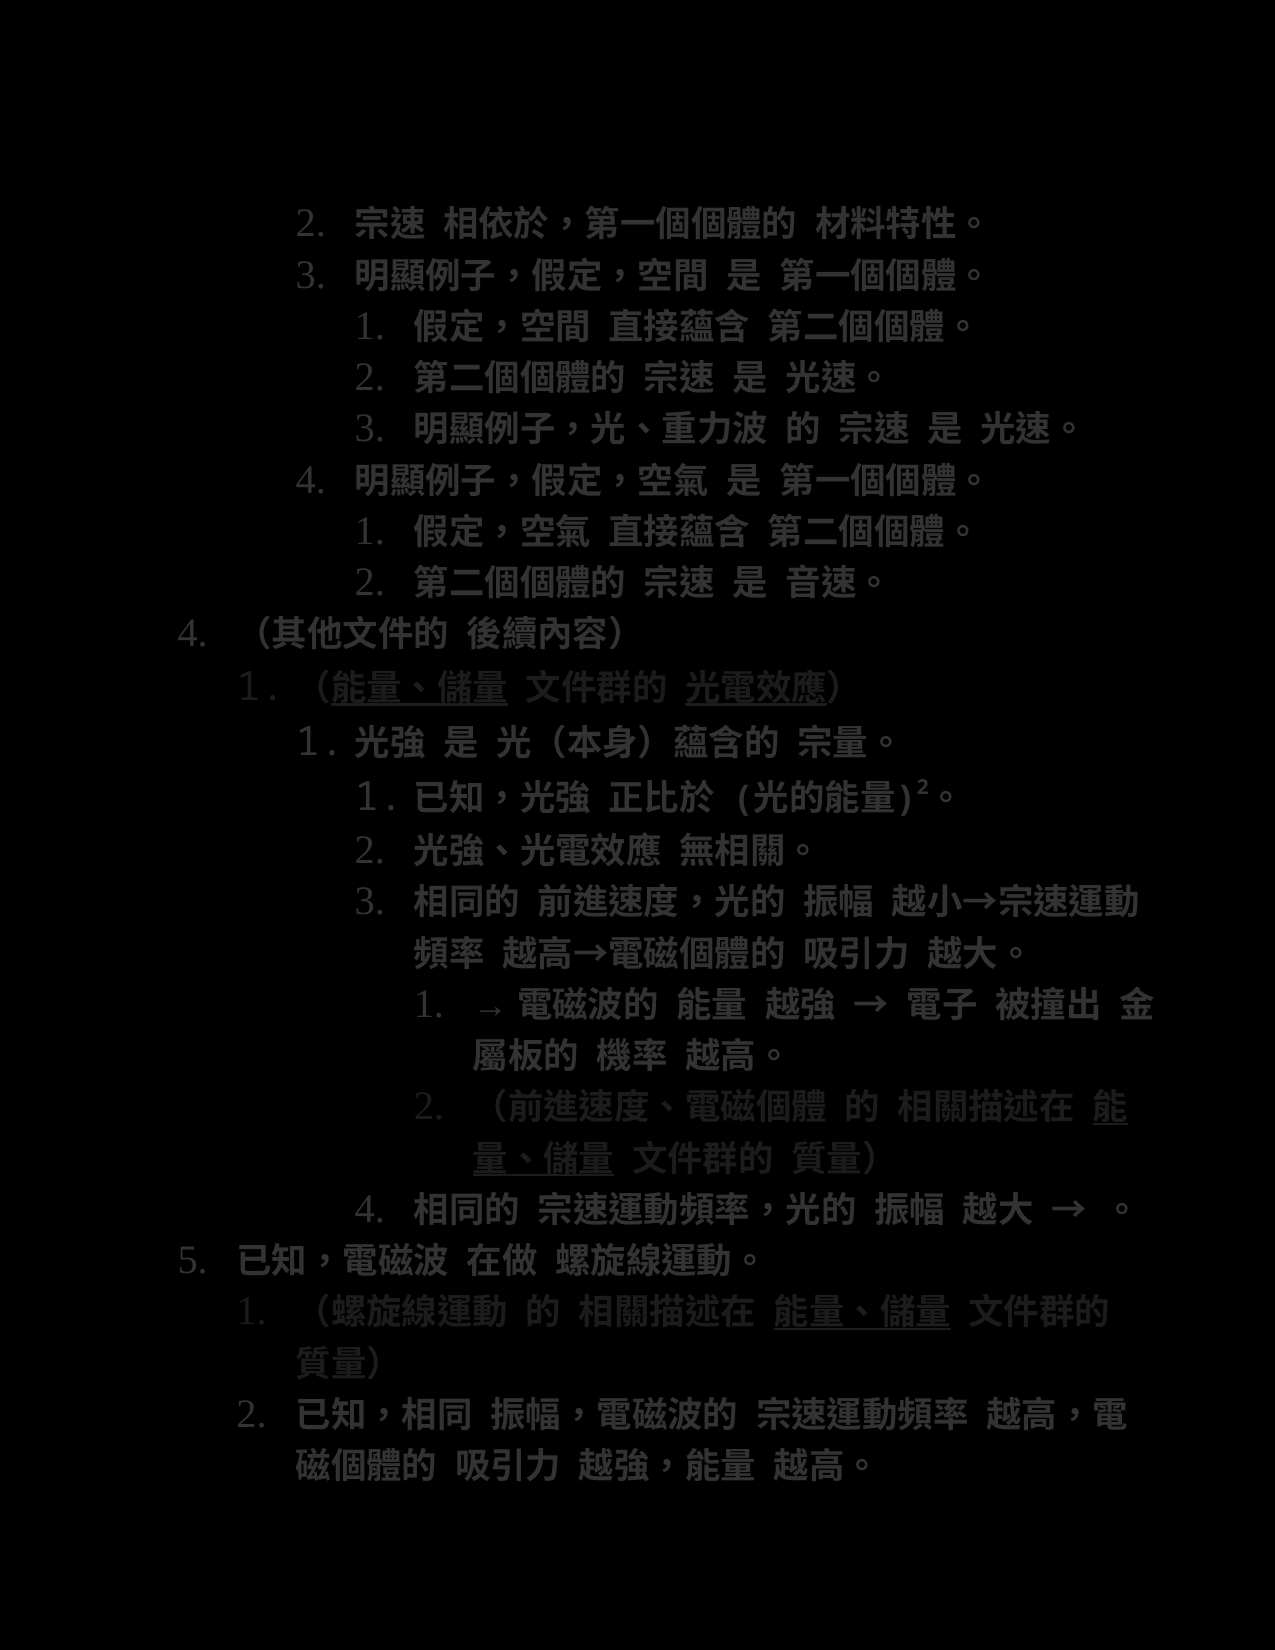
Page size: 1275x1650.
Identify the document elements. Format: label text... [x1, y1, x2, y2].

list 光強、光電效應 無相關。 [354, 822, 1157, 874]
list 已知，光強 正比於 (光的能量)2。 [354, 767, 1157, 822]
list 明顯例子，假定，空氣 是 第一個個體。 [295, 452, 1157, 503]
list 相同的 宗速運動頻率，光的 振幅 越大 → 。 [354, 1181, 1157, 1232]
list 已知，相同 振幅，電磁波的 宗速運動頻率 越高，電磁個體的 吸引力 越強，能量 越高。 [236, 1386, 1157, 1489]
list 明顯例子，假定，空間 是 第一個個體。 [295, 247, 1157, 298]
list （能量、儲量 文件群的 光電效應） [236, 657, 1157, 712]
list （其他文件的 後續內容） [177, 606, 1157, 657]
list 明顯例子，光、重力波 的 宗速 是 光速。 [354, 401, 1157, 452]
list 相同的 前進速度，光的 振幅 越小→宗速運動頻率 越高→電磁個體的 吸引力 越大。 [354, 874, 1157, 976]
list 第二個個體的 宗速 是 光速。 [354, 349, 1157, 401]
list → 電磁波的 能量 越強 → 電子 被撞出 金屬板的 機率 越高。 [413, 976, 1157, 1079]
list 光強 是 光（本身）蘊含的 宗量。 [295, 712, 1157, 767]
list 已知，電磁波 在做 螺旋線運動。 [177, 1232, 1157, 1284]
list （前進速度、電磁個體 的 相關描述在 能量、儲量 文件群的 質量） [413, 1079, 1157, 1181]
list 假定，空氣 直接蘊含 第二個個體。 [354, 503, 1157, 554]
list 宗速 相依於，第一個個體的 材料特性。 [295, 196, 1157, 247]
list 第二個個體的 宗速 是 音速。 [354, 554, 1157, 606]
list 假定，空間 直接蘊含 第二個個體。 [354, 298, 1157, 349]
list （螺旋線運動 的 相關描述在 能量、儲量 文件群的 質量） [236, 1284, 1157, 1386]
